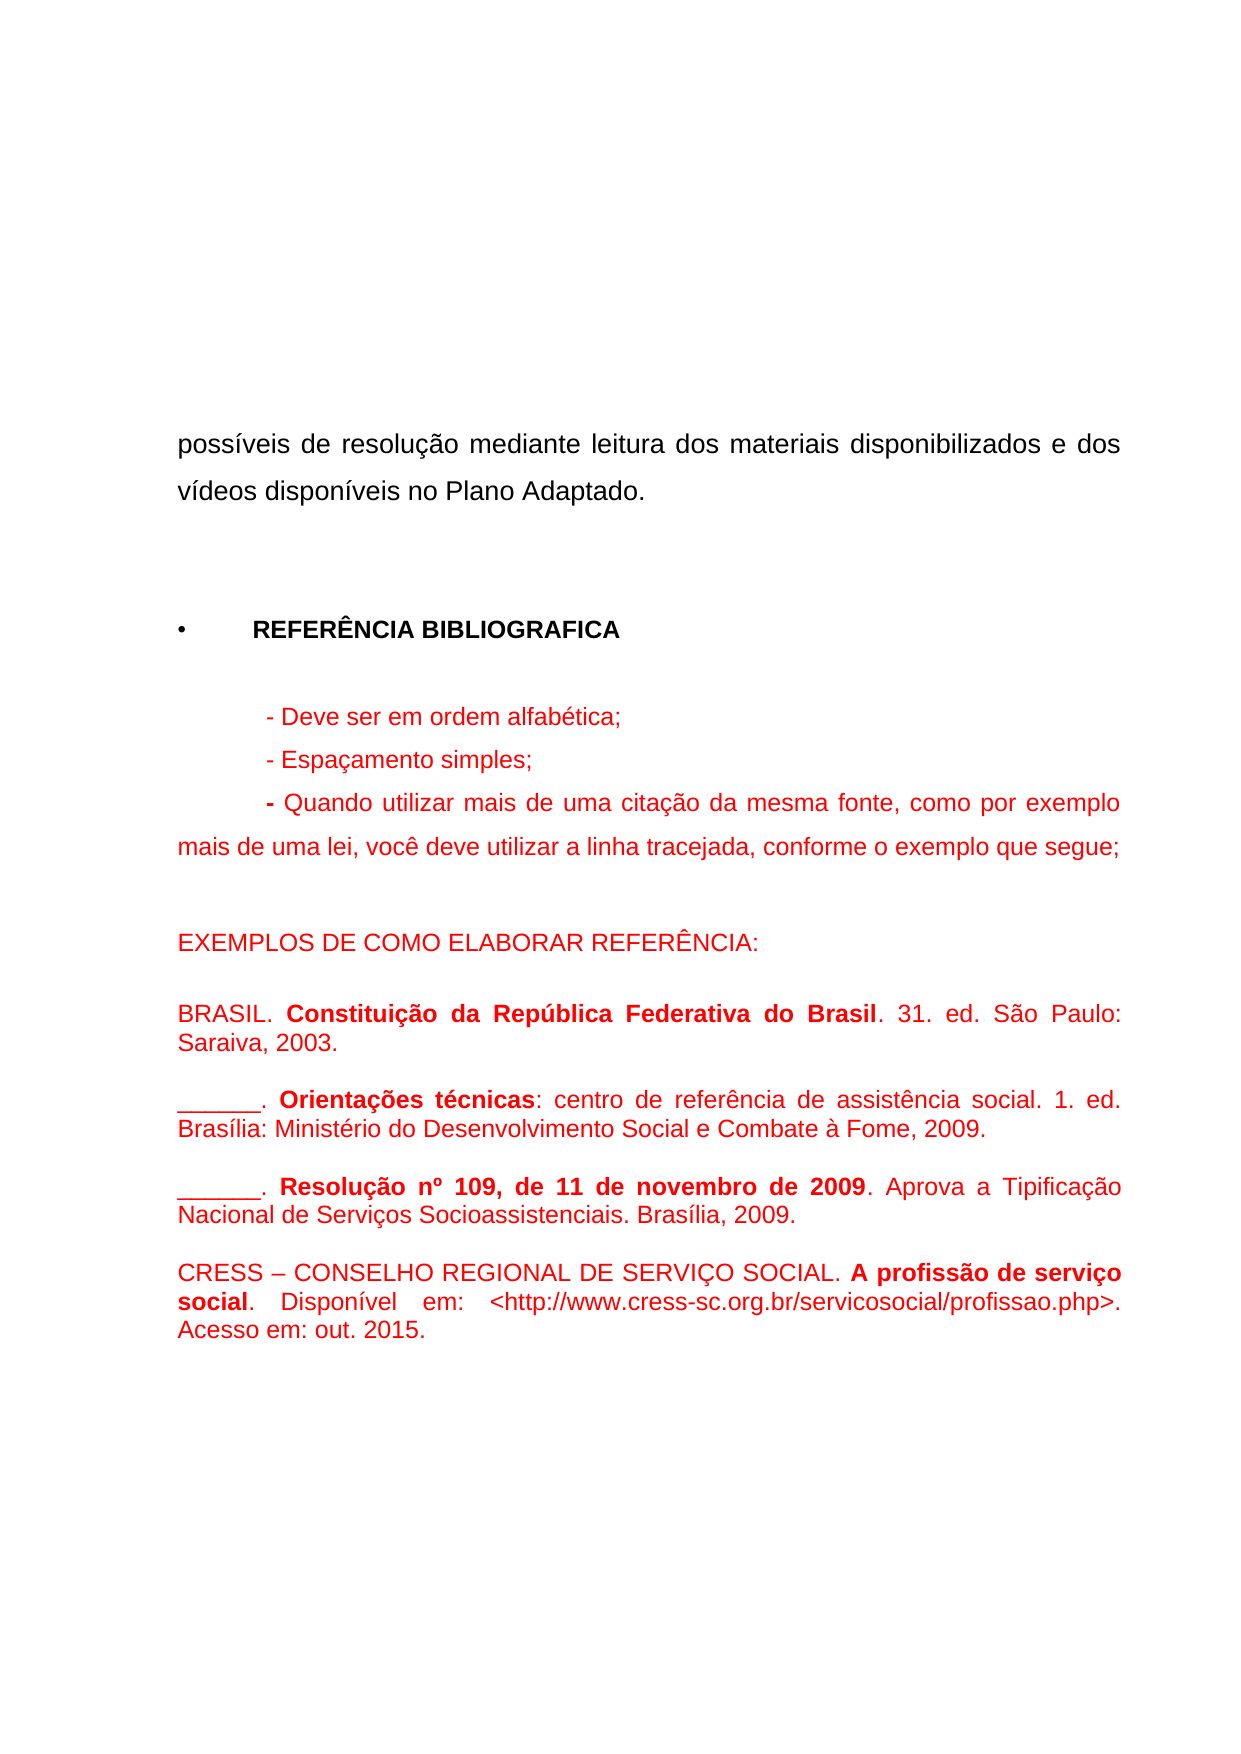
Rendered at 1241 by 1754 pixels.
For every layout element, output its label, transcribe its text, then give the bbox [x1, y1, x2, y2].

text BRASIL. Constituição da República Federativa do Brasil. 31. ed. São Paulo: Saraiva, 2003. [177, 999, 1122, 1056]
subtitle REFERÊNCIA BIBLIOGRAFICA [177, 615, 1122, 644]
list - Deve ser em ordem alfabética; [177, 702, 1122, 731]
text ______. Orientações técnicas: centro de referência de assistência social. 1. ed. Brasília: Ministério do Desenvolvimento Social e Combate à Fome, 2009. [177, 1085, 1122, 1143]
text possíveis de resolução mediante leitura dos materiais disponibilizados e dos vídeos disponíveis no Plano Adaptado. [177, 428, 1122, 506]
text CRESS – CONSELHO REGIONAL DE SERVIÇO SOCIAL. A profissão de serviço social. Disponível em: <http://www.cress-sc.org.br/servicosocial/profissao.php>. Acesso em: out. 2015. [177, 1258, 1122, 1344]
list - Espaçamento simples; [177, 745, 1122, 774]
text EXEMPLOS DE COMO ELABORAR REFERÊNCIA: [177, 928, 1122, 957]
text ______. Resolução nº 109, de 11 de novembro de 2009. Aprova a Tipificação Nacional de Serviços Socioassistenciais. Brasília, 2009. [177, 1171, 1122, 1229]
list - Quando utilizar mais de uma citação da mesma fonte, como por exemplo mais de uma lei, você deve utilizar a linha tracejada, conforme o exemplo que segue; [177, 788, 1122, 860]
